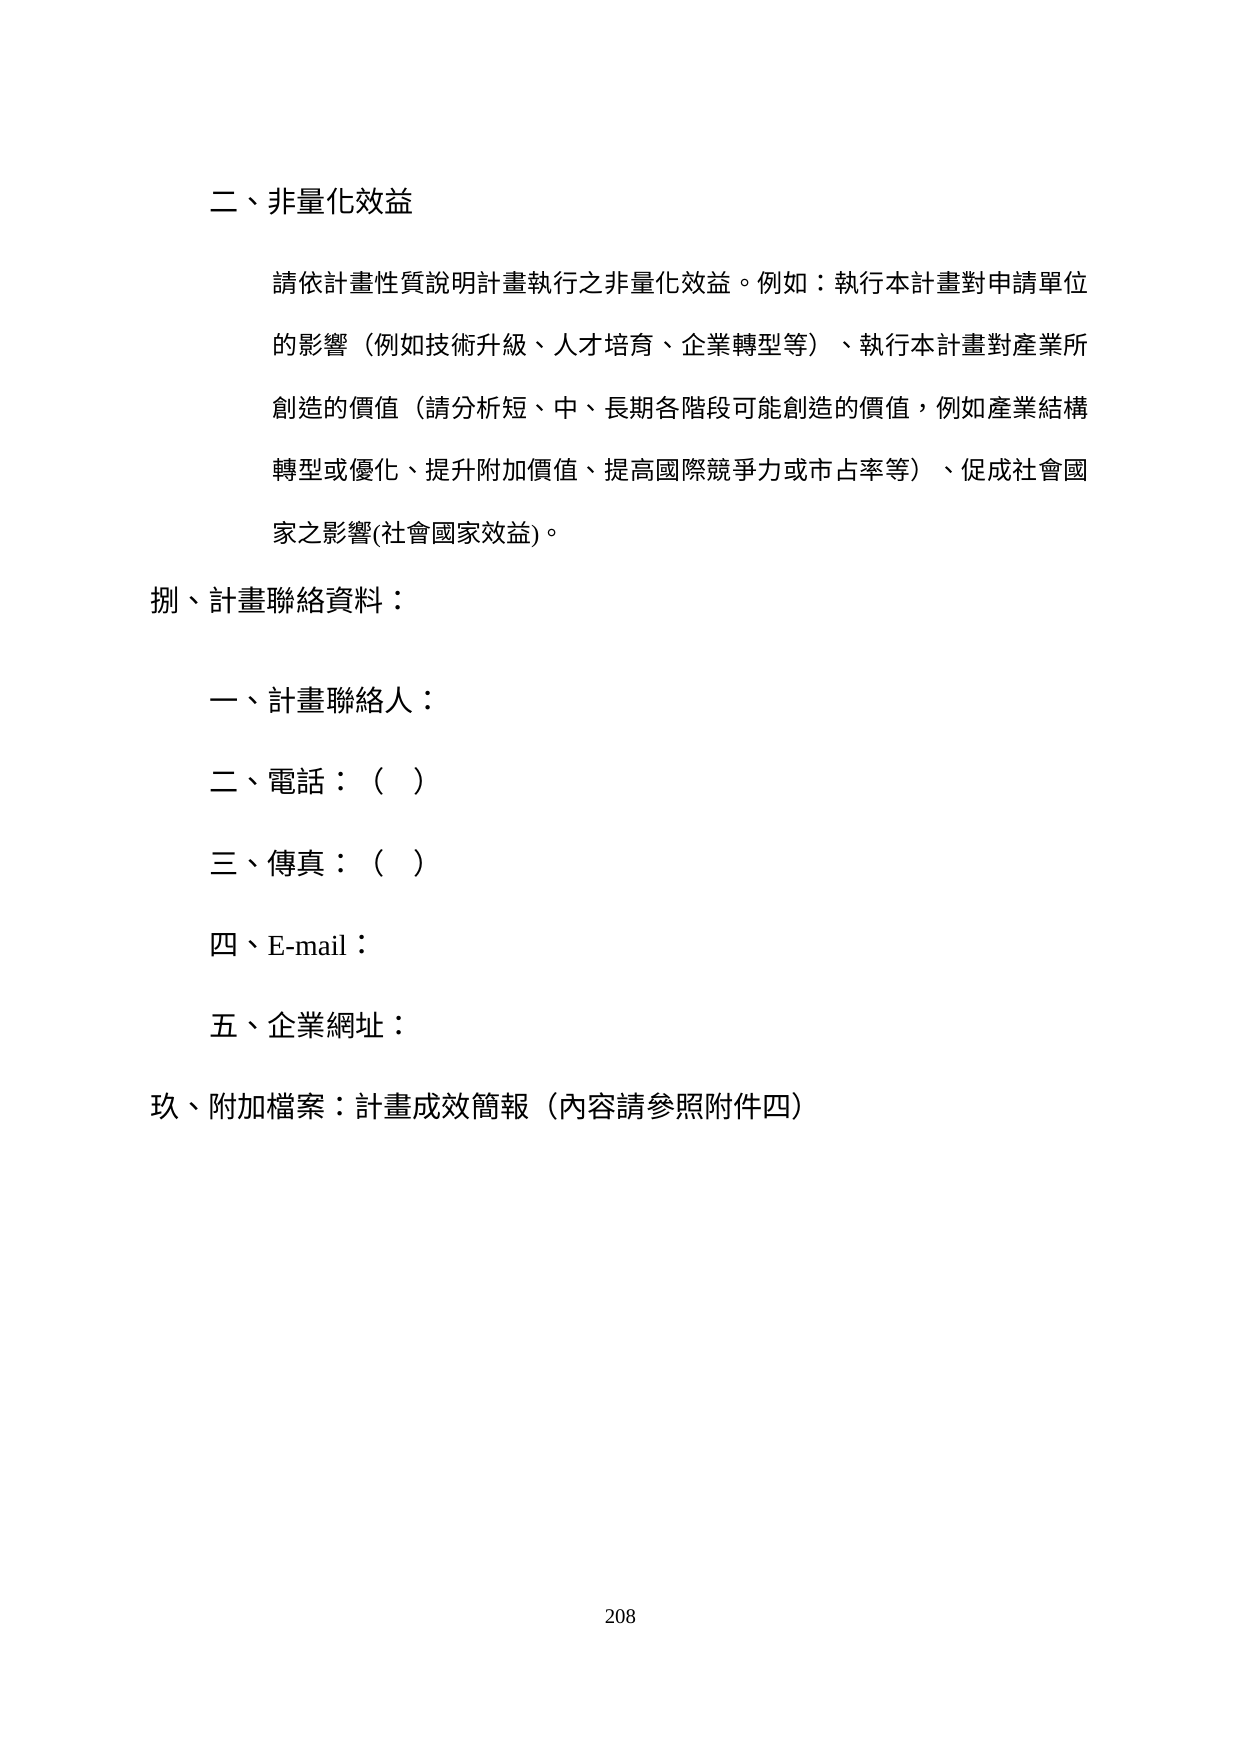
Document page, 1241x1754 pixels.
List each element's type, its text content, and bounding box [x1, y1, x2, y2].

text 三、傳真：（ ） [206, 820, 1090, 882]
text 請依計畫性質說明計畫執行之非量化效益。例如：執行本計畫對申請單位的影響（例如技術升級、人才培育、企業轉型等）、執行本計畫對產業所創造的價值（請分析短、中、長期各階段可能創造的價值，例如產業結構轉型或優化、提升附加價值、提高國際競爭力或市占率等）、促成社會國家之影響(社會國家效益)。 [272, 239, 1090, 552]
text 捌、計畫聯絡資料： [150, 557, 1090, 620]
text 一、計畫聯絡人： [206, 657, 1090, 720]
text 玖、附加檔案：計畫成效簡報（內容請參照附件四） [150, 1063, 1090, 1126]
text 二、電話：（ ） [206, 738, 1090, 801]
text 五、企業網址： [206, 982, 1090, 1045]
text 四、E-mail： [206, 901, 1090, 963]
text 二、非量化效益 [206, 158, 1090, 221]
